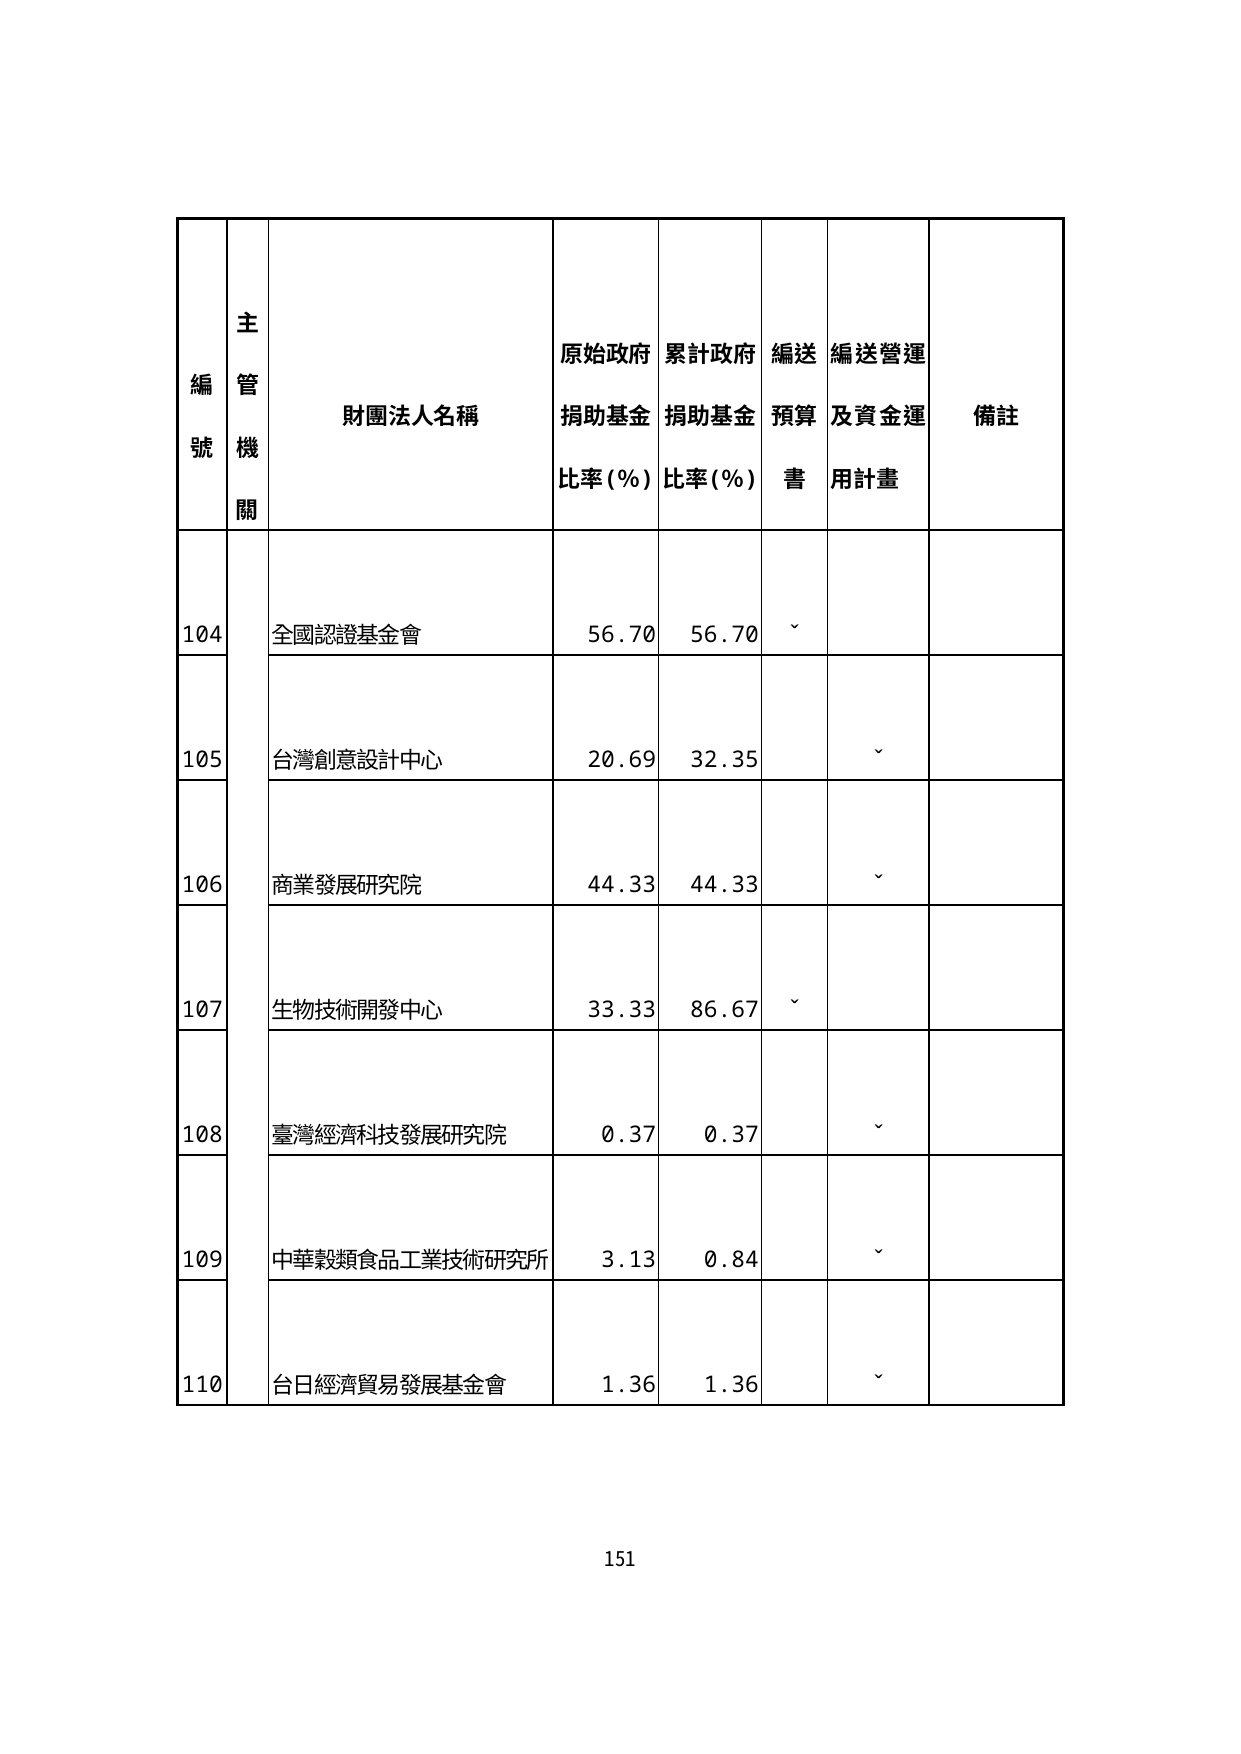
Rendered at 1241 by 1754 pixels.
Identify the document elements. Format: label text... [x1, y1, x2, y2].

table_cell 台日經濟貿易發展基金會 [269, 1281, 552, 1404]
table_header 主管機關 [228, 220, 268, 529]
table_cell ˇ [762, 906, 827, 1029]
table_cell 108 [179, 1031, 226, 1154]
table_cell 44.33 [554, 781, 658, 904]
table_cell 3.13 [554, 1156, 658, 1279]
table_cell [930, 1031, 1062, 1154]
table_cell 中華穀類食品工業技術研究所 [269, 1156, 552, 1279]
table_cell 0.37 [554, 1031, 658, 1154]
table_cell [930, 1281, 1062, 1404]
table_cell 1.36 [659, 1281, 761, 1404]
table_header 編送營運及資金運用計畫 [828, 220, 928, 529]
table_cell [930, 1156, 1062, 1279]
table_cell 56.70 [554, 531, 658, 654]
table_cell [930, 906, 1062, 1029]
table_cell 86.67 [659, 906, 761, 1029]
table_cell 1.36 [554, 1281, 658, 1404]
table_cell ˇ [828, 1281, 928, 1404]
table_cell 44.33 [659, 781, 761, 904]
table_header 累計政府捐助基金比率(％) [659, 220, 761, 529]
table_cell 32.35 [659, 656, 761, 779]
table_cell 台灣創意設計中心 [269, 656, 552, 779]
table_cell [930, 656, 1062, 779]
table_cell [828, 531, 928, 654]
table_cell 33.33 [554, 906, 658, 1029]
table_cell ˇ [828, 656, 928, 779]
table_cell 56.70 [659, 531, 761, 654]
table_cell [828, 906, 928, 1029]
table_header 備註 [930, 220, 1062, 529]
table_cell 20.69 [554, 656, 658, 779]
table_cell [762, 1281, 827, 1404]
table_cell [762, 656, 827, 779]
table_cell 106 [179, 781, 226, 904]
table_cell ˇ [828, 1031, 928, 1154]
table_cell [228, 531, 268, 1404]
table_header 編送預算書 [762, 220, 827, 529]
table_cell 全國認證基金會 [269, 531, 552, 654]
table_cell 109 [179, 1156, 226, 1279]
table_cell [930, 531, 1062, 654]
table_cell 臺灣經濟科技發展研究院 [269, 1031, 552, 1154]
table_cell 104 [179, 531, 226, 654]
table_cell 0.37 [659, 1031, 761, 1154]
table_cell 110 [179, 1281, 226, 1404]
table_cell [762, 781, 827, 904]
table_cell [930, 781, 1062, 904]
table_cell 105 [179, 656, 226, 779]
table_cell 107 [179, 906, 226, 1029]
table_header 編號 [179, 220, 226, 529]
table_cell ˇ [828, 1156, 928, 1279]
table_header 財團法人名稱 [269, 220, 552, 529]
table_header 原始政府捐助基金比率(％) [554, 220, 658, 529]
table_cell 0.84 [659, 1156, 761, 1279]
table_cell [762, 1031, 827, 1154]
table_cell ˇ [828, 781, 928, 904]
table_cell [762, 1156, 827, 1279]
table_cell 生物技術開發中心 [269, 906, 552, 1029]
table_cell ˇ [762, 531, 827, 654]
table_cell 商業發展研究院 [269, 781, 552, 904]
